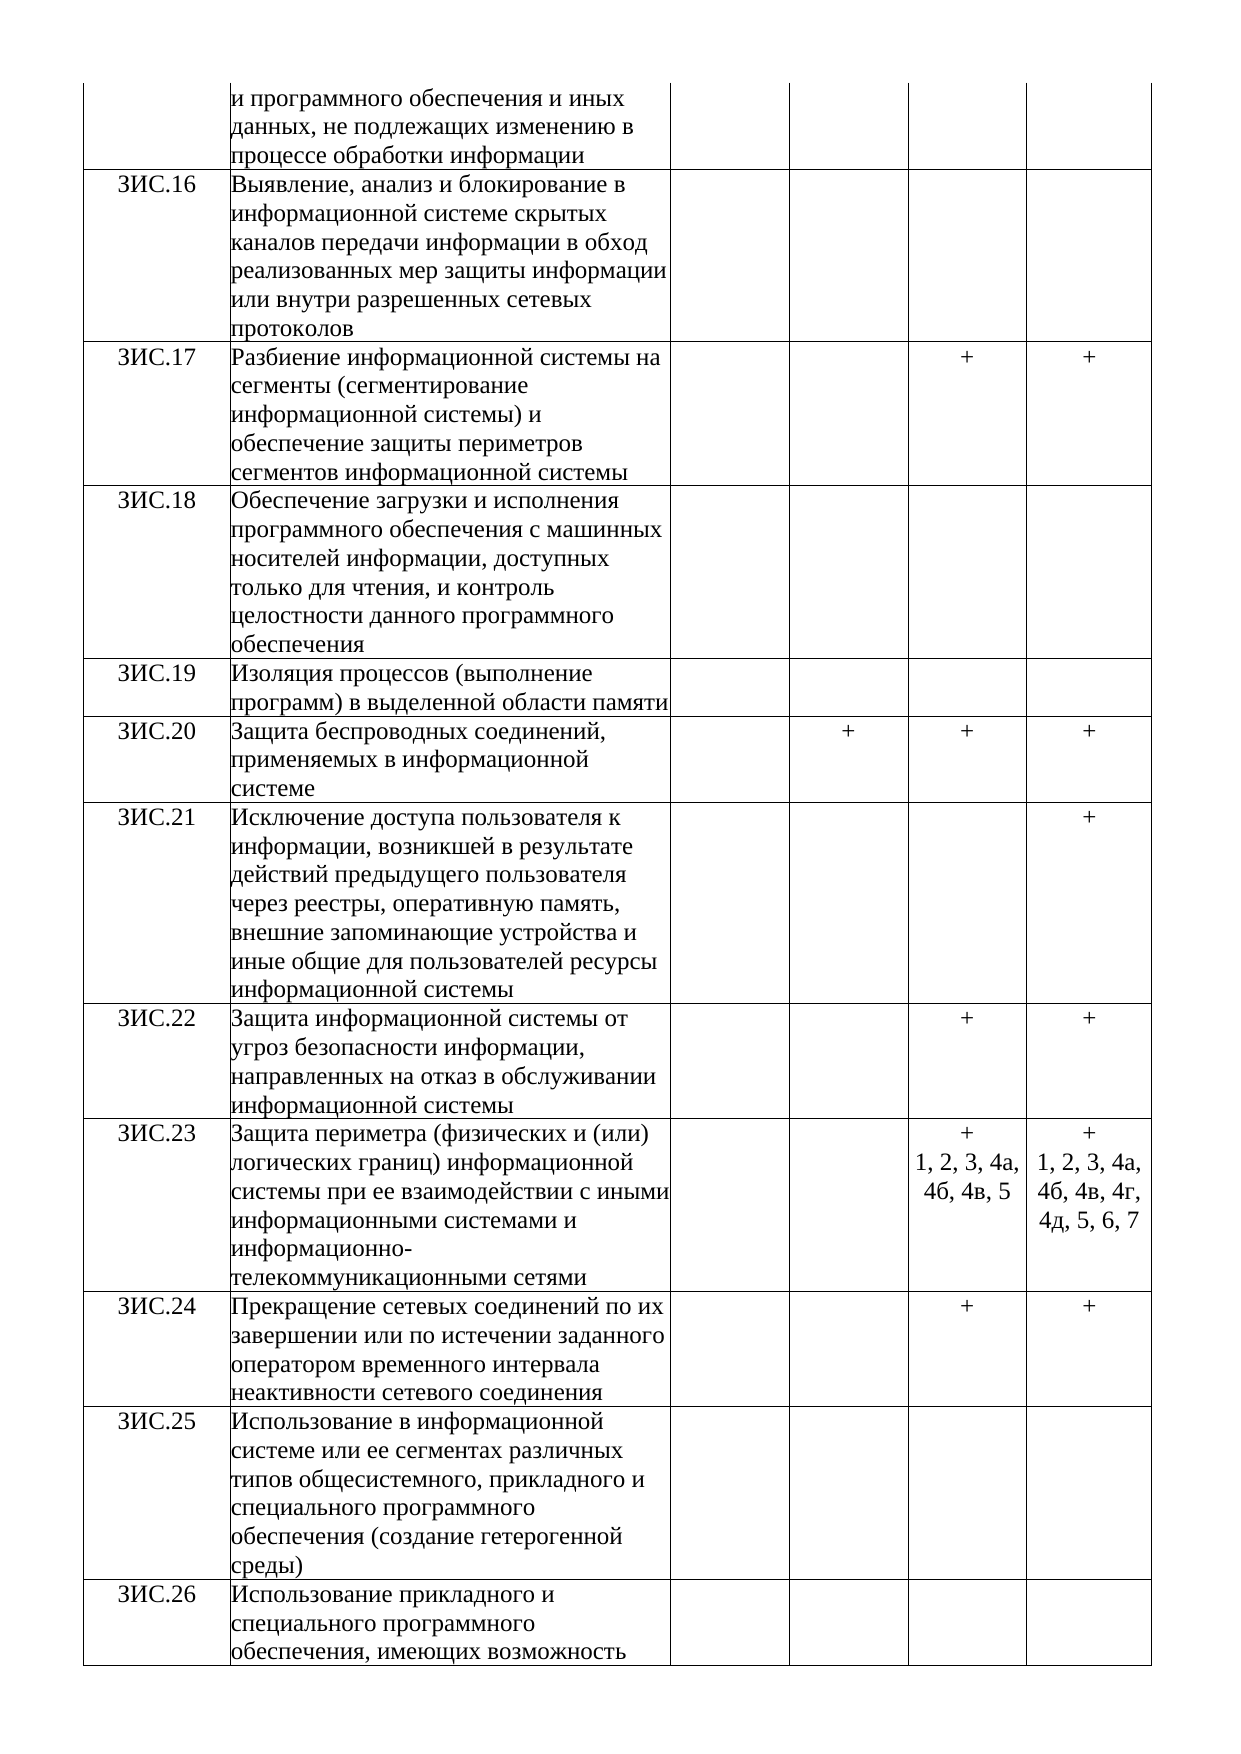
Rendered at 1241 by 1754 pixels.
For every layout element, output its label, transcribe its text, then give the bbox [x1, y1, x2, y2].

table_cell [790, 1004, 908, 1118]
table_cell Защита периметра (физических и (или) логических границ) информационной системы при ее взаимодействии с иными информационными системами и информационно-телекоммуникационными сетями [231, 1119, 670, 1291]
table_cell [909, 659, 1026, 716]
table_cell [790, 803, 908, 1003]
table_cell [1027, 83, 1151, 169]
table_cell ЗИС.18 [84, 486, 230, 658]
table_cell Исключение доступа пользователя к информации, возникшей в результате действий предыдущего пользователя через реестры, оперативную память, внешние запоминающие устройства и иные общие для пользователей ресурсы информационной системы [231, 803, 670, 1003]
table_cell + [909, 717, 1026, 802]
table_cell ЗИС.22 [84, 1004, 230, 1118]
table_cell ЗИС.21 [84, 803, 230, 1003]
table_cell ЗИС.26 [84, 1580, 230, 1665]
table_cell Прекращение сетевых соединений по их завершении или по истечении заданного оператором временного интервала неактивности сетевого соединения [231, 1292, 670, 1406]
table_cell [1027, 170, 1151, 341]
table_cell + [1027, 342, 1151, 485]
table_cell ЗИС.19 [84, 659, 230, 716]
table_cell [790, 1407, 908, 1579]
table_cell [671, 486, 789, 658]
table_cell Защита беспроводных соединений, применяемых в информационной системе [231, 717, 670, 802]
table_cell [671, 1119, 789, 1291]
table_cell [671, 1580, 789, 1665]
table_cell [671, 1292, 789, 1406]
table_cell [671, 803, 789, 1003]
table_cell Использование в информационной системе или ее сегментах различных типов общесистемного, прикладного и специального программного обеспечения (создание гетерогенной среды) [231, 1407, 670, 1579]
table_cell [909, 83, 1026, 169]
table_cell + [1027, 803, 1151, 1003]
table_cell [790, 659, 908, 716]
table_cell + [1027, 1004, 1151, 1118]
table_cell + [1027, 1292, 1151, 1406]
table_cell [909, 170, 1026, 341]
table_cell Защита информационной системы от угроз безопасности информации, направленных на отказ в обслуживании информационной системы [231, 1004, 670, 1118]
table_cell ЗИС.16 [84, 170, 230, 341]
table_cell [790, 1580, 908, 1665]
table_cell [790, 170, 908, 341]
table_cell [790, 83, 908, 169]
table_cell Разбиение информационной системы на сегменты (сегментирование информационной системы) и обеспечение защиты периметров сегментов информационной системы [231, 342, 670, 485]
table_cell ЗИС.23 [84, 1119, 230, 1291]
table_cell [671, 717, 789, 802]
table_cell + [909, 342, 1026, 485]
table_cell [671, 170, 789, 341]
table_cell Изоляция процессов (выполнение программ) в выделенной области памяти [231, 659, 670, 716]
table_cell [671, 83, 789, 169]
table_cell [671, 1004, 789, 1118]
table_cell [790, 1119, 908, 1291]
table_cell + [1027, 717, 1151, 802]
table_cell + 1, 2, 3, 4а, 4б, 4в, 4г, 4д, 5, 6, 7 [1027, 1119, 1151, 1291]
table_cell Обеспечение загрузки и исполнения программного обеспечения с машинных носителей информации, доступных только для чтения, и контроль целостности данного программного обеспечения [231, 486, 670, 658]
table_cell [790, 486, 908, 658]
table_cell ЗИС.24 [84, 1292, 230, 1406]
table_cell [671, 1407, 789, 1579]
table_cell Использование прикладного и специального программного обеспечения, имеющих возможность [231, 1580, 670, 1665]
table_cell [1027, 1407, 1151, 1579]
table_cell [84, 83, 230, 169]
table_cell ЗИС.17 [84, 342, 230, 485]
table_cell [790, 1292, 908, 1406]
table_cell [790, 342, 908, 485]
table_cell + [790, 717, 908, 802]
table_cell [909, 486, 1026, 658]
table_cell [671, 659, 789, 716]
table_cell [909, 1407, 1026, 1579]
table_cell [909, 1580, 1026, 1665]
table_cell Выявление, анализ и блокирование в информационной системе скрытых каналов передачи информации в обход реализованных мер защиты информации или внутри разрешенных сетевых протоколов [231, 170, 670, 341]
table_cell [1027, 1580, 1151, 1665]
table_cell [671, 342, 789, 485]
table_cell [909, 803, 1026, 1003]
table_cell + [909, 1004, 1026, 1118]
table_cell [1027, 659, 1151, 716]
table_cell [1027, 486, 1151, 658]
table_cell и программного обеспечения и иных данных, не подлежащих изменению в процессе обработки информации [231, 83, 670, 169]
table_cell + 1, 2, 3, 4а, 4б, 4в, 5 [909, 1119, 1026, 1291]
table_cell + [909, 1292, 1026, 1406]
table_cell ЗИС.25 [84, 1407, 230, 1579]
table_cell ЗИС.20 [84, 717, 230, 802]
